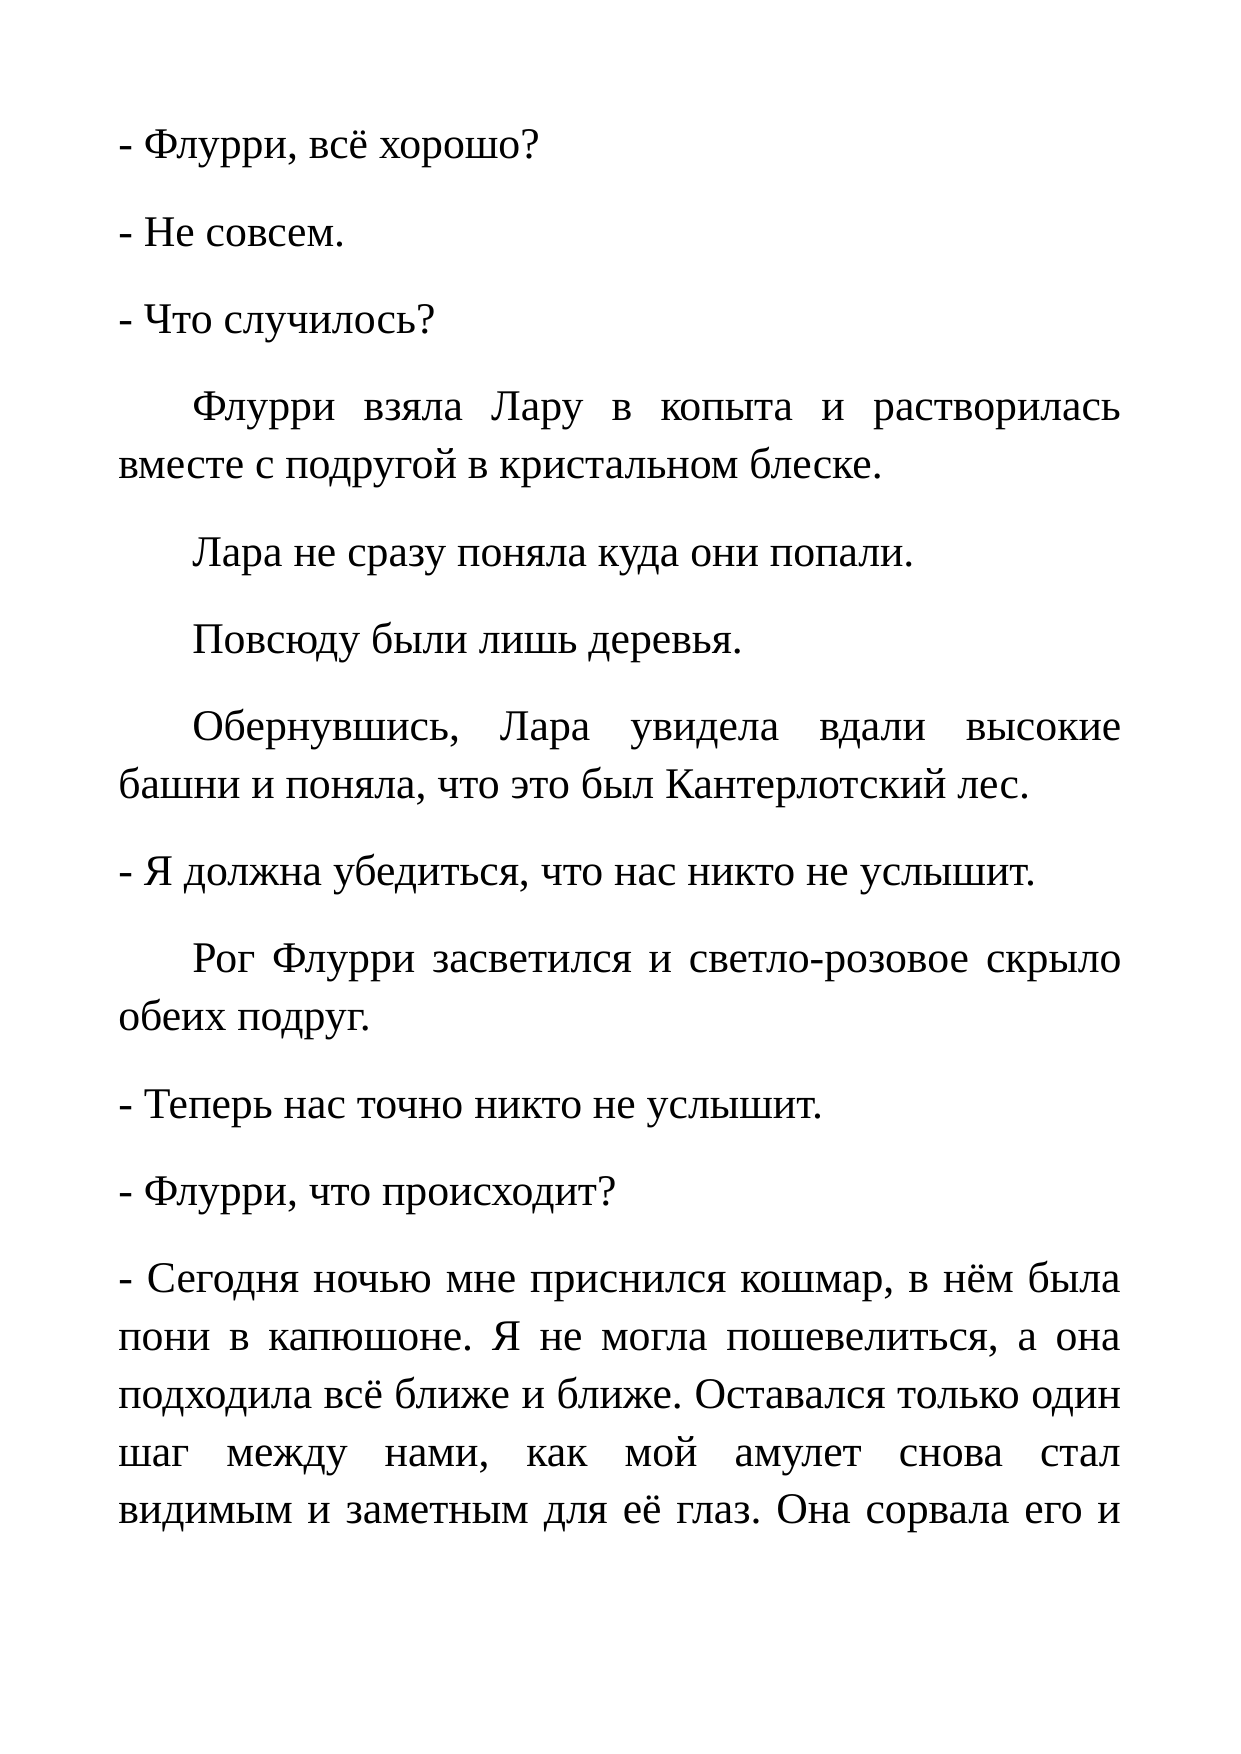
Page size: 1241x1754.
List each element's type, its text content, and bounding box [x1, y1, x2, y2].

text - Не совсем. [118, 205, 1122, 256]
text - Сегодня ночью мне приснился кошмар, в нём была пони в капюшоне. Я не могла пошевелиться, а она подходила всё ближе и ближе. Оставался только один шаг между нами, как мой амулет снова стал видимым и заметным для её глаз. Она сорвала его и [118, 1252, 1122, 1533]
text Повсюду были лишь деревья. [118, 612, 1122, 663]
text - Теперь нас точно никто не услышит. [118, 1077, 1122, 1127]
text - Флурри, всё хорошо? [118, 118, 1122, 168]
text Обернувшись, Лара увидела вдали высокие башни и поняла, что это был Кантерлотский лес. [118, 700, 1122, 808]
text Флурри взяла Лару в копыта и растворилась вместе с подругой в кристальном блеске. [118, 380, 1122, 488]
text Лара не сразу поняла куда они попали. [118, 525, 1122, 575]
text - Я должна убедиться, что нас никто не услышит. [118, 845, 1122, 895]
text - Что случилось? [118, 293, 1122, 343]
text - Флурри, что происходит? [118, 1164, 1122, 1215]
text Рог Флурри засветился и светло-розовое скрыло обеих подруг. [118, 932, 1122, 1040]
